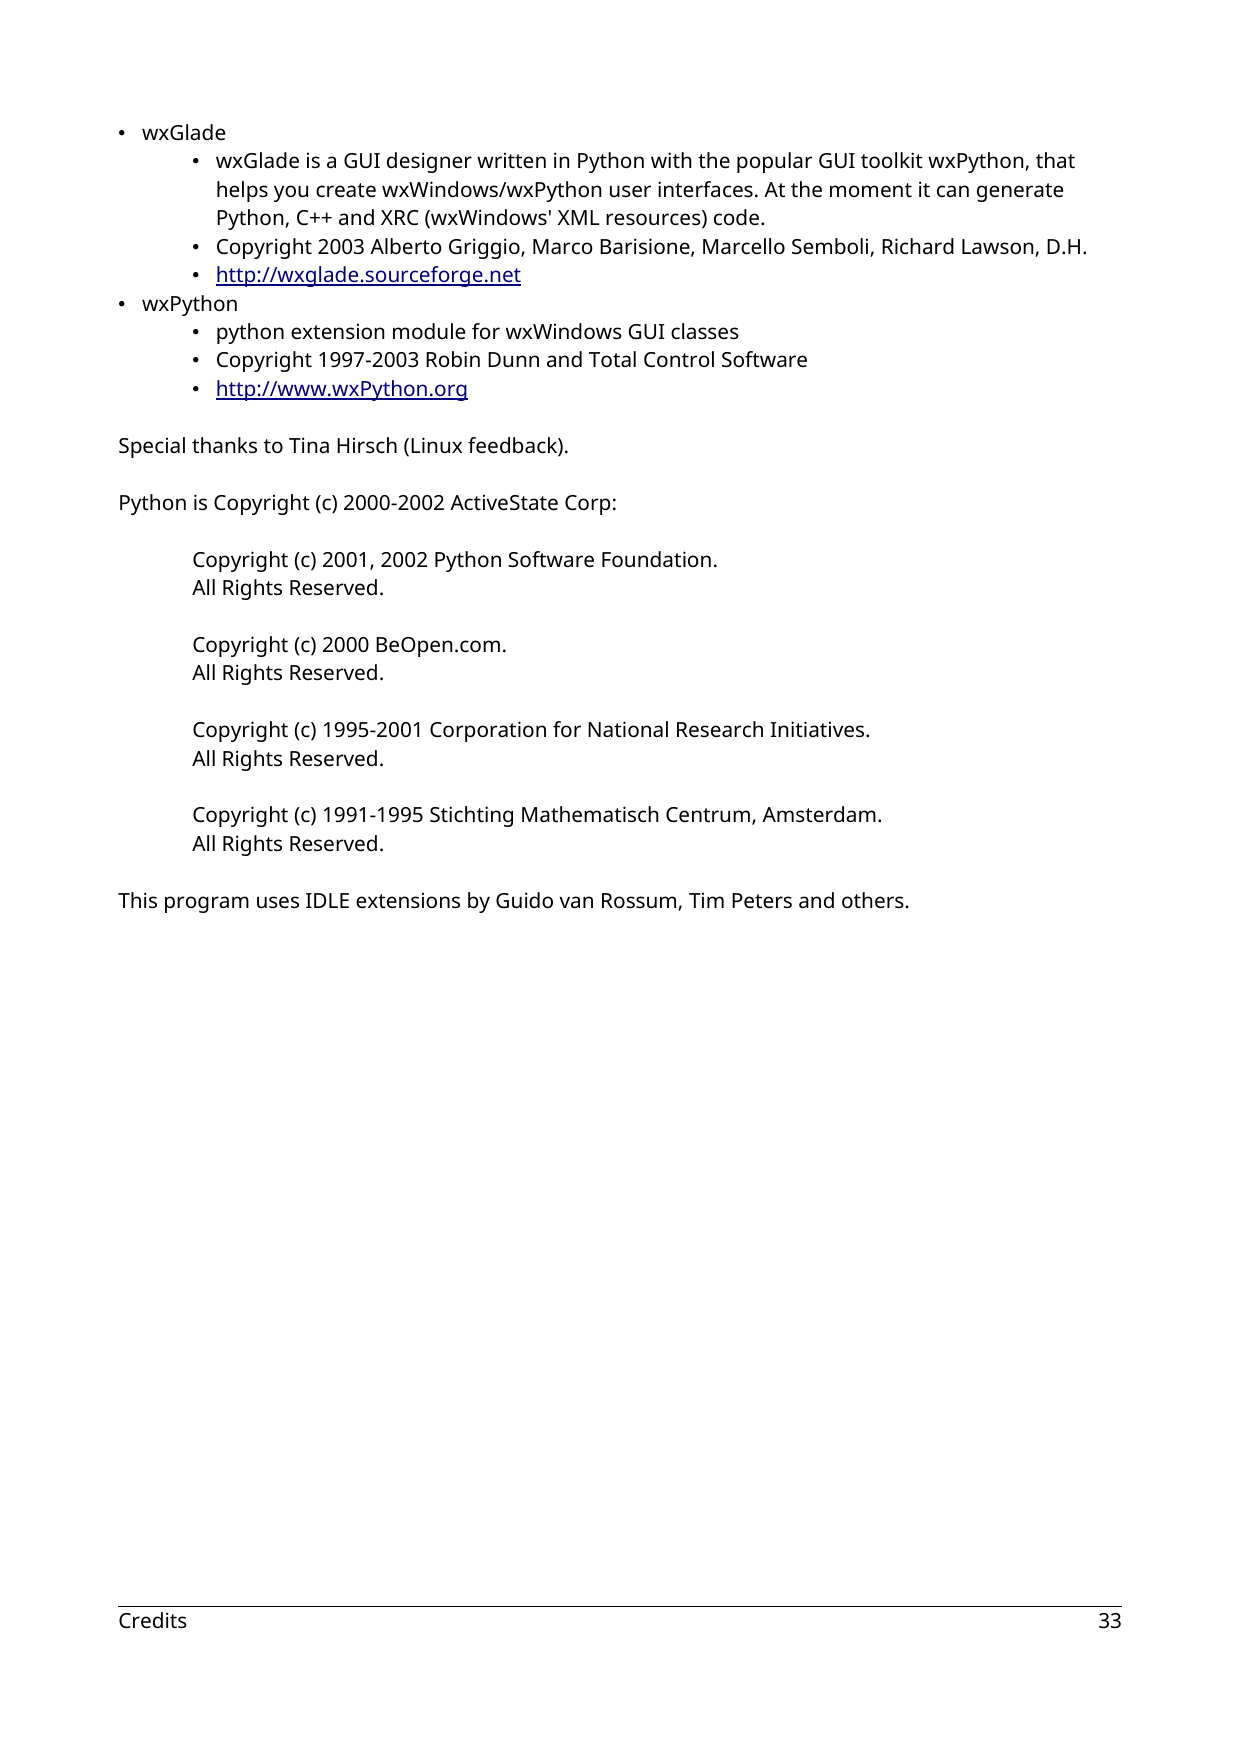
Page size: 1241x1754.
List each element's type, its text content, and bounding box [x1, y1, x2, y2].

list wxGlade [118, 118, 1122, 147]
text Copyright (c) 1991-1995 Stichting Mathematisch Centrum, Amsterdam. [192, 801, 1122, 829]
text Special thanks to Tina Hirsch (Linux feedback). [118, 431, 1122, 459]
text This program uses IDLE extensions by Guido van Rossum, Tim Peters and others. [118, 886, 1122, 914]
list http://www.wxPython.org [192, 374, 1122, 402]
text All Rights Reserved. [192, 744, 1122, 772]
list python extension module for wxWindows GUI classes [192, 317, 1122, 346]
list http://wxglade.sourceforge.net [192, 260, 1122, 289]
text Copyright (c) 2001, 2002 Python Software Foundation. [192, 545, 1122, 573]
text All Rights Reserved. [192, 573, 1122, 602]
text All Rights Reserved. [192, 829, 1122, 857]
text Copyright (c) 1995-2001 Corporation for National Research Initiatives. [192, 715, 1122, 744]
list Copyright 1997-2003 Robin Dunn and Total Control Software [192, 346, 1122, 374]
list Copyright 2003 Alberto Griggio, Marco Barisione, Marcello Semboli, Richard Lawson, D.H. [192, 232, 1122, 260]
text Copyright (c) 2000 BeOpen.com. [192, 630, 1122, 658]
list wxPython [118, 289, 1122, 317]
list wxGlade is a GUI designer written in Python with the popular GUI toolkit wxPython, that helps you create wxWindows/wxPython user interfaces. At the moment it can generate Python, C++ and XRC (wxWindows' XML resources) code. [192, 147, 1122, 232]
text All Rights Reserved. [192, 658, 1122, 687]
text Python is Copyright (c) 2000-2002 ActiveState Corp: [118, 488, 1122, 516]
